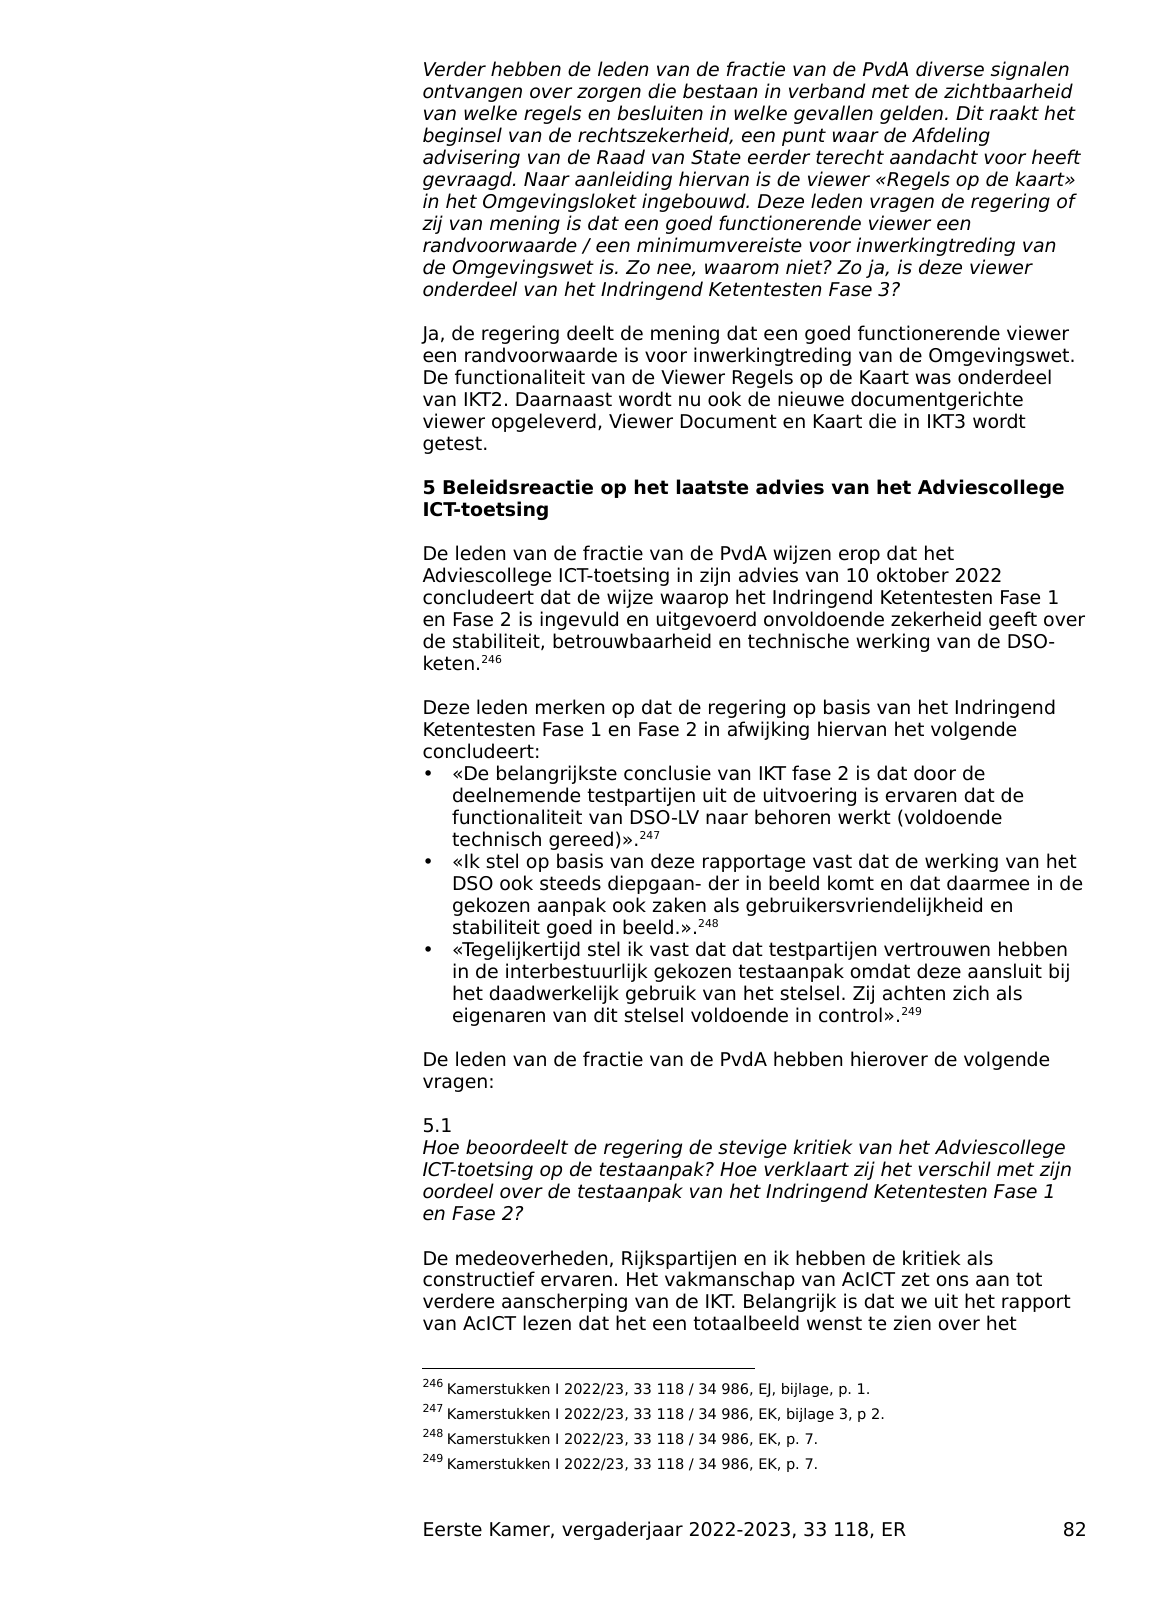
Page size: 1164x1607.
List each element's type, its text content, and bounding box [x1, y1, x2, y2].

text 5.1 [422, 1115, 1087, 1137]
text Kamerstukken I 2022/23, 33 118 / 34 986, EJ, bijlage, p. 1. [422, 1377, 1087, 1399]
subtitle 5 Beleidsreactie op het laatste advies van het Adviescollege ICT-toetsing [422, 477, 1087, 521]
text • «Tegelijkertijd stel ik vast dat dat testpartijen vertrouwen hebben in de interbestuurlijk gekozen testaanpak omdat deze aansluit bij het daadwerkelijk gebruik van het stelsel. Zij achten zich als eigenaren van dit stelsel voldoende in control». [422, 939, 1087, 1027]
text Kamerstukken I 2022/23, 33 118 / 34 986, EK, p. 7. [422, 1427, 1087, 1449]
text Deze leden merken op dat de regering op basis van het Indringend Ketentesten Fase 1 en Fase 2 in afwijking hiervan het volgende concludeert: [422, 697, 1087, 763]
text • «Ik stel op basis van deze rapportage vast dat de werking van het DSO ook steeds diepgaan- der in beeld komt en dat daarmee in de gekozen aanpak ook zaken als gebruikersvriendelijkheid en stabiliteit goed in beeld.». [422, 851, 1087, 939]
text Kamerstukken I 2022/23, 33 118 / 34 986, EK, p. 7. [422, 1452, 1087, 1474]
text Ja, de regering deelt de mening dat een goed functionerende viewer een randvoorwaarde is voor inwerkingtreding van de Omgevingswet. De functionaliteit van de Viewer Regels op de Kaart was onderdeel van IKT2. Daarnaast wordt nu ook de nieuwe documentgerichte viewer opgeleverd, Viewer Document en Kaart die in IKT3 wordt getest. [422, 323, 1087, 455]
text Hoe beoordeelt de regering de stevige kritiek van het Adviescollege ICT-toetsing op de testaanpak? Hoe verklaart zij het verschil met zijn oordeel over de testaanpak van het Indringend Ketentesten Fase 1 en Fase 2? [422, 1137, 1087, 1225]
text Kamerstukken I 2022/23, 33 118 / 34 986, EK, bijlage 3, p 2. [422, 1402, 1087, 1424]
text De medeoverheden, Rijkspartijen en ik hebben de kritiek als constructief ervaren. Het vakmanschap van AcICT zet ons aan tot verdere aanscherping van de IKT. Belangrijk is dat we uit het rapport van AcICT lezen dat het een totaalbeeld wenst te zien over het [422, 1247, 1087, 1335]
text De leden van de fractie van de PvdA hebben hierover de volgende vragen: [422, 1049, 1087, 1093]
text De leden van de fractie van de PvdA wijzen erop dat het Adviescollege ICT-toetsing in zijn advies van 10 oktober 2022 concludeert dat de wijze waarop het Indringend Ketentesten Fase 1 en Fase 2 is ingevuld en uitgevoerd onvoldoende zekerheid geeft over de stabiliteit, betrouwbaarheid en technische werking van de DSO-keten. [422, 543, 1087, 675]
text • «De belangrijkste conclusie van IKT fase 2 is dat door de deelnemende testpartijen uit de uitvoering is ervaren dat de functionaliteit van DSO-LV naar behoren werkt (voldoende technisch gereed)». [422, 763, 1087, 851]
text Verder hebben de leden van de fractie van de PvdA diverse signalen ontvangen over zorgen die bestaan in verband met de zichtbaarheid van welke regels en besluiten in welke gevallen gelden. Dit raakt het beginsel van de rechtszekerheid, een punt waar de Afdeling advisering van de Raad van State eerder terecht aandacht voor heeft gevraagd. Naar aanleiding hiervan is de viewer «Regels op de kaart» in het Omgevingsloket ingebouwd. Deze leden vragen de regering of zij van mening is dat een goed functionerende viewer een randvoorwaarde / een minimumvereiste voor inwerkingtreding van de Omgevingswet is. Zo nee, waarom niet? Zo ja, is deze viewer onderdeel van het Indringend Ketentesten Fase 3? [422, 59, 1087, 301]
